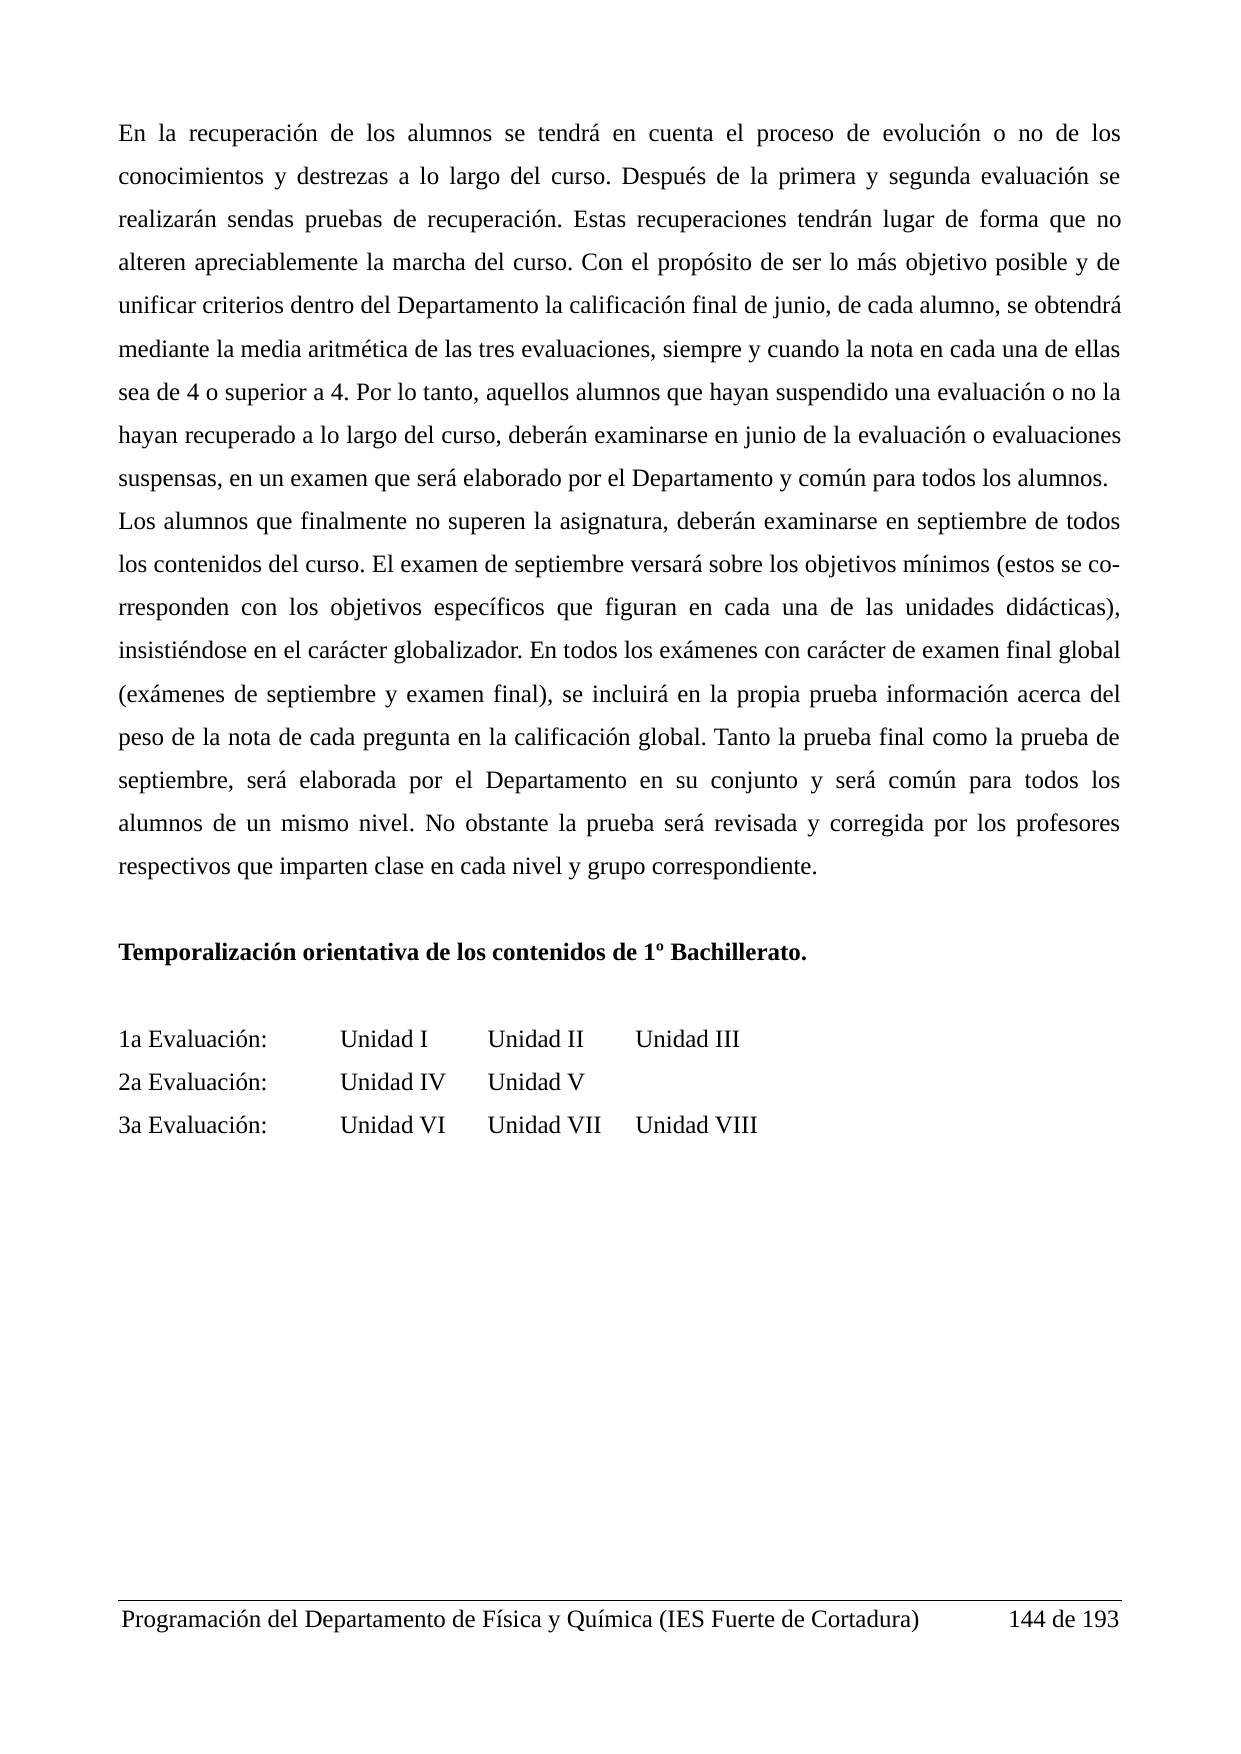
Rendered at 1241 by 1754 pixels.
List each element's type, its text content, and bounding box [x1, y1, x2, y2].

text 1a Evaluación: Unidad I Unidad II Unidad III [118, 1024, 1122, 1052]
text Temporalización orientativa de los contenidos de 1º Bachillerato. [118, 937, 1122, 966]
text Los alumnos que finalmente no superen la asignatura, deberán examinarse en septiembre de todos los contenidos del curso. El examen de septiembre versará sobre los objetivos mínimos (estos se co- rresponden con los objetivos específicos que figuran en cada una de las unidades didácticas), insistiéndose en el carácter globalizador. En todos los exámenes con carácter de examen final global (exámenes de septiembre y examen final), se incluirá en la propia prueba información acerca del peso de la nota de cada pregunta en la calificación global. Tanto la prueba final como la prueba de septiembre, será elaborada por el Departamento en su conjunto y será común para todos los alumnos de un mismo nivel. No obstante la prueba será revisada y corregida por los profesores respectivos que imparten clase en cada nivel y grupo correspondiente. [118, 506, 1122, 880]
text 2a Evaluación: Unidad IV Unidad V [118, 1067, 1122, 1096]
text En la recuperación de los alumnos se tendrá en cuenta el proceso de evolución o no de los conocimientos y destrezas a lo largo del curso. Después de la primera y segunda evaluación se realizarán sendas pruebas de recuperación. Estas recuperaciones tendrán lugar de forma que no alteren apreciablemente la marcha del curso. Con el propósito de ser lo más objetivo posible y de unificar criterios dentro del Departamento la calificación final de junio, de cada alumno, se obtendrá mediante la media aritmética de las tres evaluaciones, siempre y cuando la nota en cada una de ellas sea de 4 o superior a 4. Por lo tanto, aquellos alumnos que hayan suspendido una evaluación o no la hayan recuperado a lo largo del curso, deberán examinarse en junio de la evaluación o evaluaciones suspensas, en un examen que será elaborado por el Departamento y común para todos los alumnos. [118, 118, 1122, 492]
text 3a Evaluación: Unidad VI Unidad VII Unidad VIII [118, 1110, 1122, 1139]
